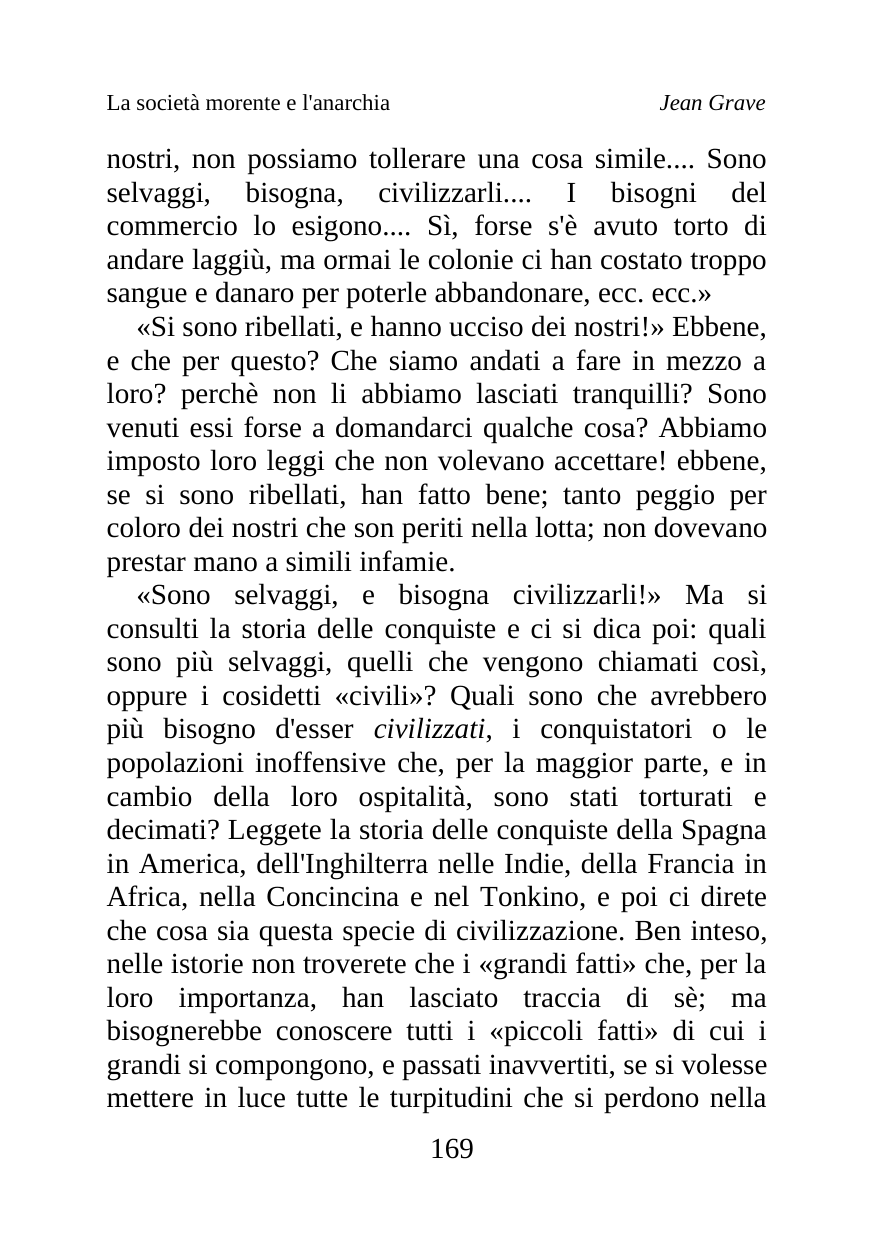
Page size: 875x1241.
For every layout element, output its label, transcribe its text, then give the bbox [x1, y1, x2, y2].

text «Si sono ribellati, e hanno ucciso dei nostri!» Ebbene, e che per questo? Che siamo andati a fare in mezzo a loro? perchè non li abbiamo lasciati tranquilli? Sono venuti essi forse a domandarci qualche cosa? Abbiamo imposto loro leggi che non volevano accettare! ebbene, se si sono ribellati, han fatto bene; tanto peggio per coloro dei nostri che son periti nella lotta; non dovevano prestar mano a simili infamie. [106, 309, 768, 577]
text nostri, non possiamo tollerare una cosa simile.... Sono selvaggi, bisogna, civilizzarli.... I bisogni del commercio lo esigono.... Sì, forse s'è avuto torto di andare laggiù, ma ormai le colonie ci han costato troppo sangue e danaro per poterle abbandonare, ecc. ecc.» [106, 141, 768, 309]
text «Sono selvaggi, e bisogna civilizzarli!» Ma si consulti la storia delle conquiste e ci si dica poi: quali sono più selvaggi, quelli che vengono chiamati così, oppure i cosidetti «civili»? Quali sono che avrebbero più bisogno d'esser civilizzati, i conquistatori o le popolazioni inoffensive che, per la maggior parte, e in cambio della loro ospitalità, sono stati torturati e decimati? Leggete la storia delle conquiste della Spagna in America, dell'Inghilterra nelle Indie, della Francia in Africa, nella Concincina e nel Tonkino, e poi ci direte che cosa sia questa specie di civilizzazione. Ben inteso, nelle istorie non troverete che i «grandi fatti» che, per la loro importanza, han lasciato traccia di sè; ma bisognerebbe conoscere tutti i «piccoli fatti» di cui i grandi si compongono, e passati inavvertiti, se si volesse mettere in luce tutte le turpitudini che si perdono nella [106, 577, 768, 1114]
